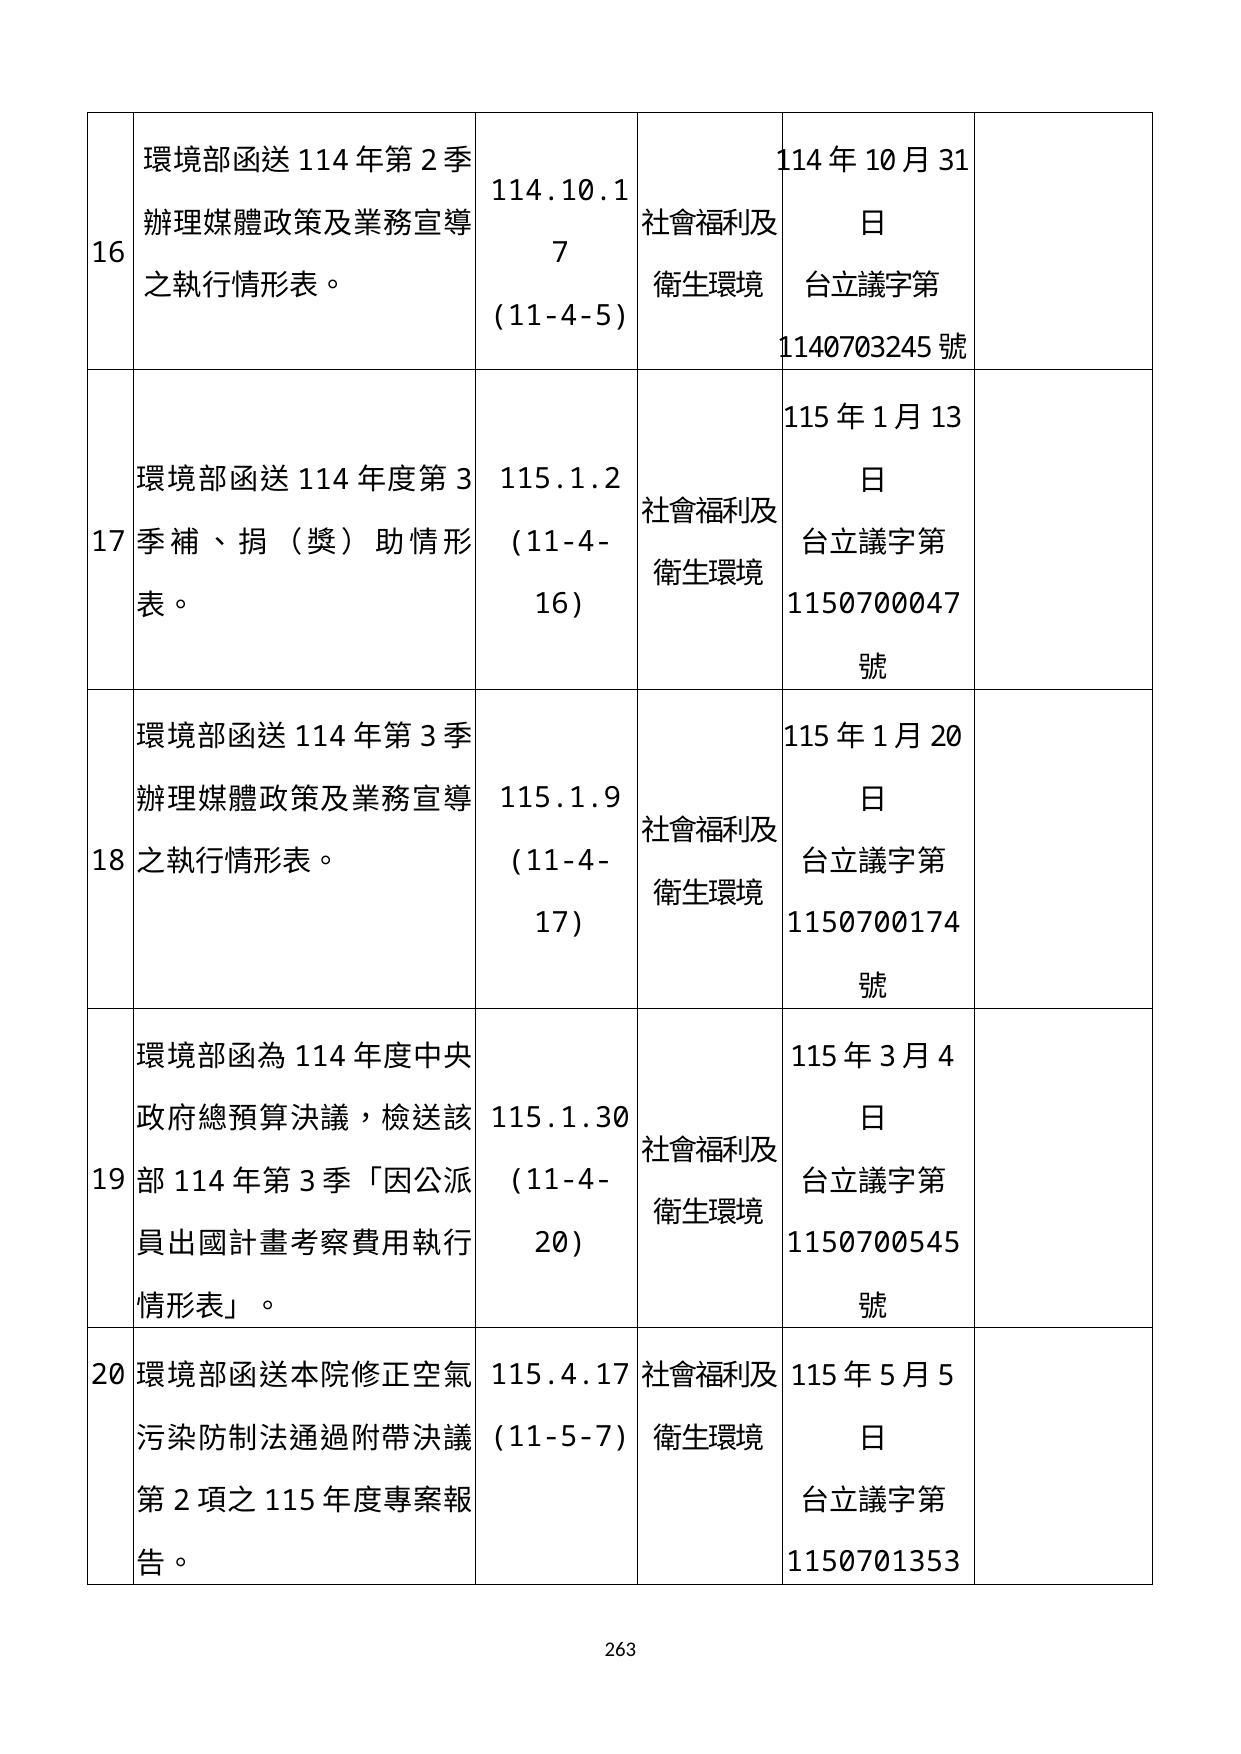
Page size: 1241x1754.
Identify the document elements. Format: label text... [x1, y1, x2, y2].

table_cell [975, 370, 1152, 688]
table_cell 114.10.17 (11-4-5) [476, 113, 637, 369]
table_cell 環境部函送114年度第3季補、捐（獎）助情形表。 [134, 370, 475, 688]
table_cell 社會福利及衛生環境 [638, 370, 782, 688]
table_cell 社會福利及衛生環境 [638, 113, 782, 369]
table_cell [975, 1328, 1152, 1584]
table_cell [88, 370, 133, 688]
table_cell 115年1月20日 台立議字第1150700174號 [783, 690, 974, 1008]
table_cell 115.4.17 (11-5-7) [476, 1328, 637, 1584]
table_cell 環境部函為114年度中央政府總預算決議，檢送該部114年第3季「因公派員出國計畫考察費用執行情形表」。 [134, 1009, 475, 1327]
table_cell 環境部函送114年第3季辦理媒體政策及業務宣導之執行情形表。 [134, 690, 475, 1008]
table_cell 社會福利及衛生環境 [638, 1328, 782, 1584]
table_cell [88, 690, 133, 1008]
table_cell [88, 113, 133, 369]
table_cell 115.1.9 (11-4-17) [476, 690, 637, 1008]
table_cell 114年10月31日 台立議字第1140703245號 [783, 113, 974, 369]
table_cell [975, 1009, 1152, 1327]
table_cell [975, 690, 1152, 1008]
table_cell 115年1月13日 台立議字第1150700047號 [783, 370, 974, 688]
table_cell 社會福利及衛生環境 [638, 690, 782, 1008]
table_cell 環境部函送本院修正空氣污染防制法通過附帶決議第2項之115年度專案報告。 [134, 1328, 475, 1584]
table_cell 環境部函送114年第2季辦理媒體政策及業務宣導之執行情形表。 [134, 113, 475, 369]
table_cell 社會福利及衛生環境 [638, 1009, 782, 1327]
table_cell 115.1.30 (11-4-20) [476, 1009, 637, 1327]
table_cell 115年3月4日 台立議字第1150700545號 [783, 1009, 974, 1327]
table_cell [88, 1009, 133, 1327]
table_cell 115年5月5日 台立議字第1150701353 [783, 1328, 974, 1584]
table_cell [88, 1328, 133, 1584]
table_cell [975, 113, 1152, 369]
table_cell 115.1.2 (11-4-16) [476, 370, 637, 688]
